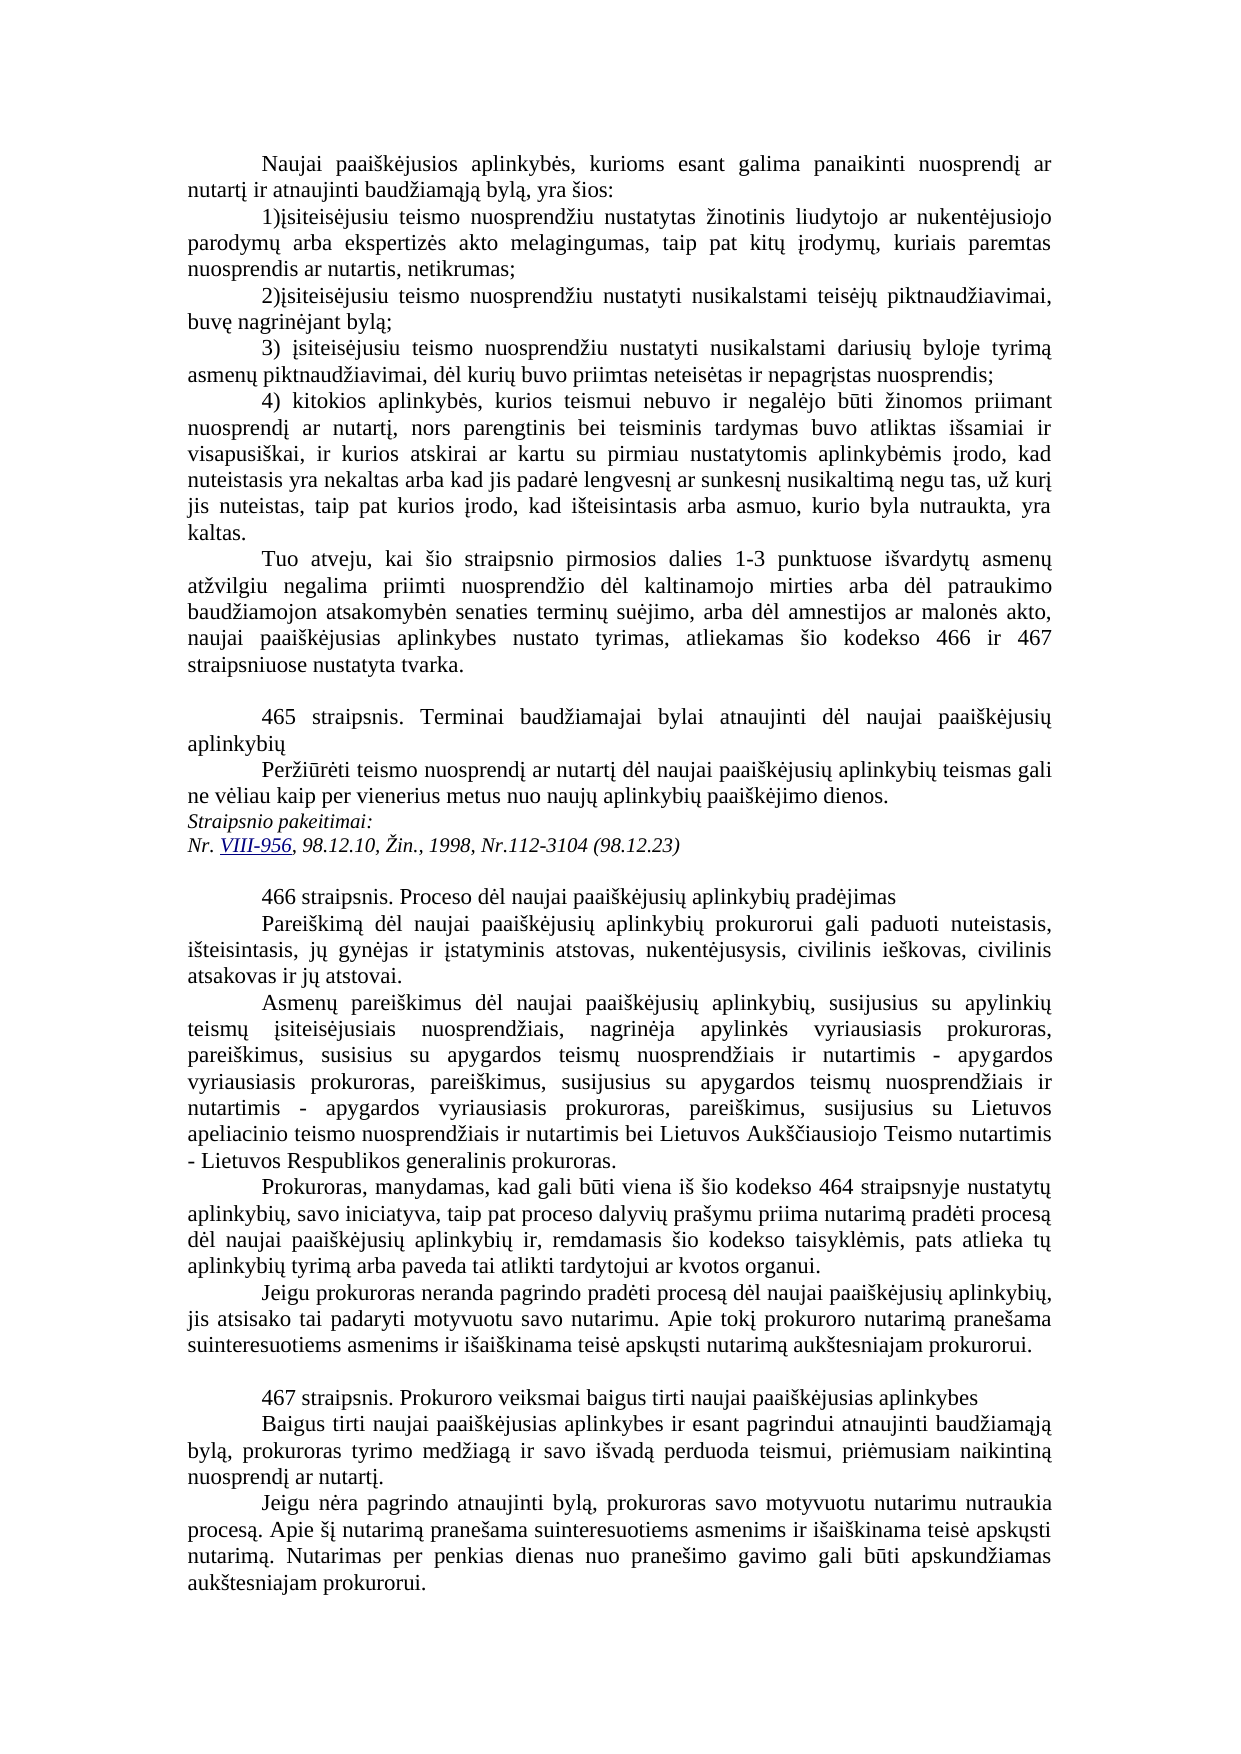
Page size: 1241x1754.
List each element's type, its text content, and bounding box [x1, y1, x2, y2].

text Naujai paaiškėjusios aplinkybės, kurioms esant galima panaikinti nuosprendį ar nutartį ir atnaujinti baudžiamąją bylą, yra šios: [187, 150, 1053, 203]
text Peržiūrėti teismo nuosprendį ar nutartį dėl naujai paaiškėjusių aplinkybių teismas gali ne vėliau kaip per vienerius metus nuo naujų aplinkybių paaiškėjimo dienos. [187, 756, 1053, 809]
text Jeigu prokuroras neranda pagrindo pradėti procesą dėl naujai paaiškėjusių aplinkybių, jis atsisako tai padaryti motyvuotu savo nutarimu. Apie tokį prokuroro nutarimą pranešama suinteresuotiems asmenims ir išaiškinama teisė apskųsti nutarimą aukštesniajam prokurorui. [187, 1279, 1053, 1358]
text Jeigu nėra pagrindo atnaujinti bylą, prokuroras savo motyvuotu nutarimu nutraukia procesą. Apie šį nutarimą pranešama suinteresuotiems asmenims ir išaiškinama teisė apskųsti nutarimą. Nutarimas per penkias dienas nuo pranešimo gavimo gali būti apskundžiamas aukštesniajam prokurorui. [187, 1489, 1053, 1595]
text 467 straipsnis. Prokuroro veiksmai baigus tirti naujai paaiškėjusias aplinkybes [187, 1384, 1053, 1410]
text Baigus tirti naujai paaiškėjusias aplinkybes ir esant pagrindui atnaujinti baudžiamąją bylą, prokuroras tyrimo medžiagą ir savo išvadą perduoda teismui, priėmusiam naikintiną nuosprendį ar nutartį. [187, 1410, 1053, 1489]
text 1)įsiteisėjusiu teismo nuosprendžiu nustatytas žinotinis liudytojo ar nukentėjusiojo parodymų arba ekspertizės akto melagingumas, taip pat kitų įrodymų, kuriais paremtas nuosprendis ar nutartis, netikrumas; [187, 203, 1053, 282]
text Pareiškimą dėl naujai paaiškėjusių aplinkybių prokurorui gali paduoti nuteistasis, išteisintasis, jų gynėjas ir įstatyminis atstovas, nukentėjusysis, civilinis ieškovas, civilinis atsakovas ir jų atstovai. [187, 910, 1053, 989]
text 2)įsiteisėjusiu teismo nuosprendžiu nustatyti nusikalstami teisėjų piktnaudžiavimai, buvę nagrinėjant bylą; [187, 282, 1053, 334]
text 4) kitokios aplinkybės, kurios teismui nebuvo ir negalėjo būti žinomos priimant nuosprendį ar nutartį, nors parengtinis bei teisminis tardymas buvo atliktas išsamiai ir visapusiškai, ir kurios atskirai ar kartu su pirmiau nustatytomis aplinkybėmis įrodo, kad nuteistasis yra nekaltas arba kad jis padarė lengvesnį ar sunkesnį nusikaltimą negu tas, už kurį jis nuteistas, taip pat kurios įrodo, kad išteisintasis arba asmuo, kurio byla nutraukta, yra kaltas. [187, 387, 1053, 545]
text 466 straipsnis. Proceso dėl naujai paaiškėjusių aplinkybių pradėjimas [187, 883, 1053, 910]
text Tuo atveju, kai šio straipsnio pirmosios dalies 1-3 punktuose išvardytų asmenų atžvilgiu negalima priimti nuosprendžio dėl kaltinamojo mirties arba dėl patraukimo baudžiamojon atsakomybėn senaties terminų suėjimo, arba dėl amnestijos ar malonės akto, naujai paaiškėjusias aplinkybes nustato tyrimas, atliekamas šio kodekso 466 ir 467 straipsniuose nustatyta tvarka. [187, 545, 1053, 677]
text Straipsnio pakeitimai: [187, 809, 1053, 833]
text Prokuroras, manydamas, kad gali būti viena iš šio kodekso 464 straipsnyje nustatytų aplinkybių, savo iniciatyva, taip pat proceso dalyvių prašymu priima nutarimą pradėti procesą dėl naujai paaiškėjusių aplinkybių ir, remdamasis šio kodekso taisyklėmis, pats atlieka tų aplinkybių tyrimą arba paveda tai atlikti tardytojui ar kvotos organui. [187, 1173, 1053, 1279]
text Asmenų pareiškimus dėl naujai paaiškėjusių aplinkybių, susijusius su apylinkių teismų įsiteisėjusiais nuosprendžiais, nagrinėja apylinkės vyriausiasis prokuroras, pareiškimus, susisius su apygardos teismų nuosprendžiais ir nutartimis - apy­gardos vyriausiasis prokuroras, pareiškimus, susijusius su apygardos teismų nuosprendžiais ir nutartimis - apygardos vyriausiasis prokuroras, pareiškimus, susijusius su Lietuvos apeliacinio teismo nuosprendžiais ir nutartimis bei Lietuvos Aukščiausiojo Teismo nutartimis - Lietuvos Respublikos generalinis prokuroras. [187, 989, 1053, 1173]
text Nr. VIII-956, 98.12.10, Žin., 1998, Nr.112-3104 (98.12.23) [187, 833, 1053, 857]
text 465 straipsnis. Terminai baudžiamajai bylai atnaujinti dėl naujai paaiškėjusių aplinkybių [187, 703, 1053, 756]
text 3) įsiteisėjusiu teismo nuosprendžiu nustatyti nusikalstami dariusių byloje tyrimą asmenų piktnaudžiavimai, dėl kurių buvo priimtas neteisėtas ir nepagrįstas nuosprendis; [187, 334, 1053, 387]
